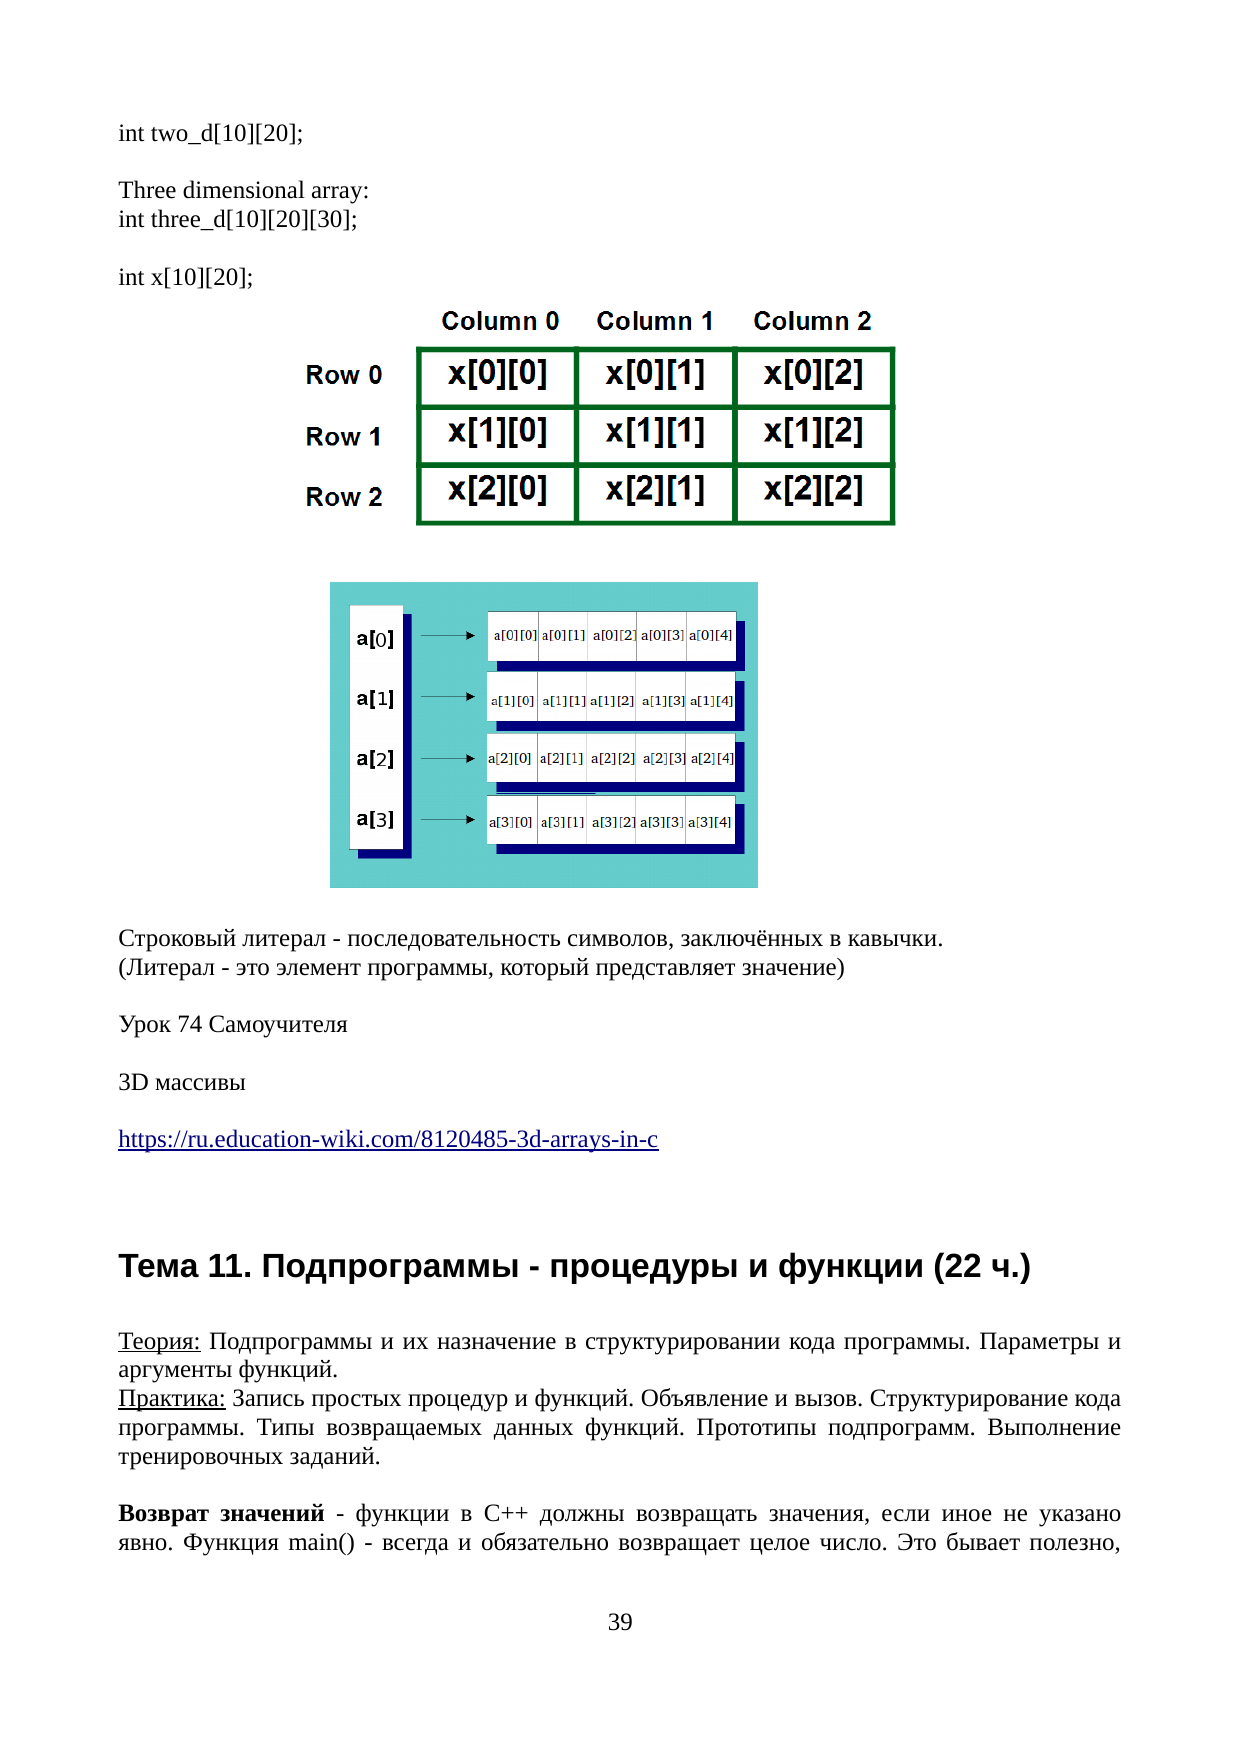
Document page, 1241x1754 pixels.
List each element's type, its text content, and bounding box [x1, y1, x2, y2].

picture [327, 578, 914, 890]
text int two_d[10][20]; [118, 118, 1122, 147]
text Возврат значений - функции в C++ должны возвращать значения, если иное не указано явно. Функция main() - всегда и обязательно возвращает целое число. Это бывает полезно, [118, 1498, 1122, 1556]
text Three dimensional array: [118, 176, 1122, 204]
text Теория: Подпрограммы и их назначение в структурировании кода программы. Параметры и аргументы функций. [118, 1326, 1122, 1383]
text Практика: Запись простых процедур и функций. Объявление и вызов. Структурирование кода программы. Типы возвращаемых данных функций. Прототипы подпрограмм. Выполнение тренировочных заданий. [118, 1383, 1122, 1469]
text Урок 74 Самоучителя [118, 1009, 1122, 1038]
text Строковый литерал - последовательность символов, заключённых в кавычки. [118, 923, 1122, 952]
text https://ru.education-wiki.com/8120485-3d-arrays-in-c [118, 1124, 1122, 1153]
subtitle Тема 11. Подпрограммы - процедуры и функции (22 ч.) [118, 1246, 1122, 1284]
picture [297, 300, 898, 530]
text (Литерал - это элемент программы, который представляет значение) [118, 952, 1122, 981]
text int three_d[10][20][30]; [118, 204, 1122, 233]
text int x[10][20]; [118, 262, 1122, 291]
text 3D массивы [118, 1067, 1122, 1096]
